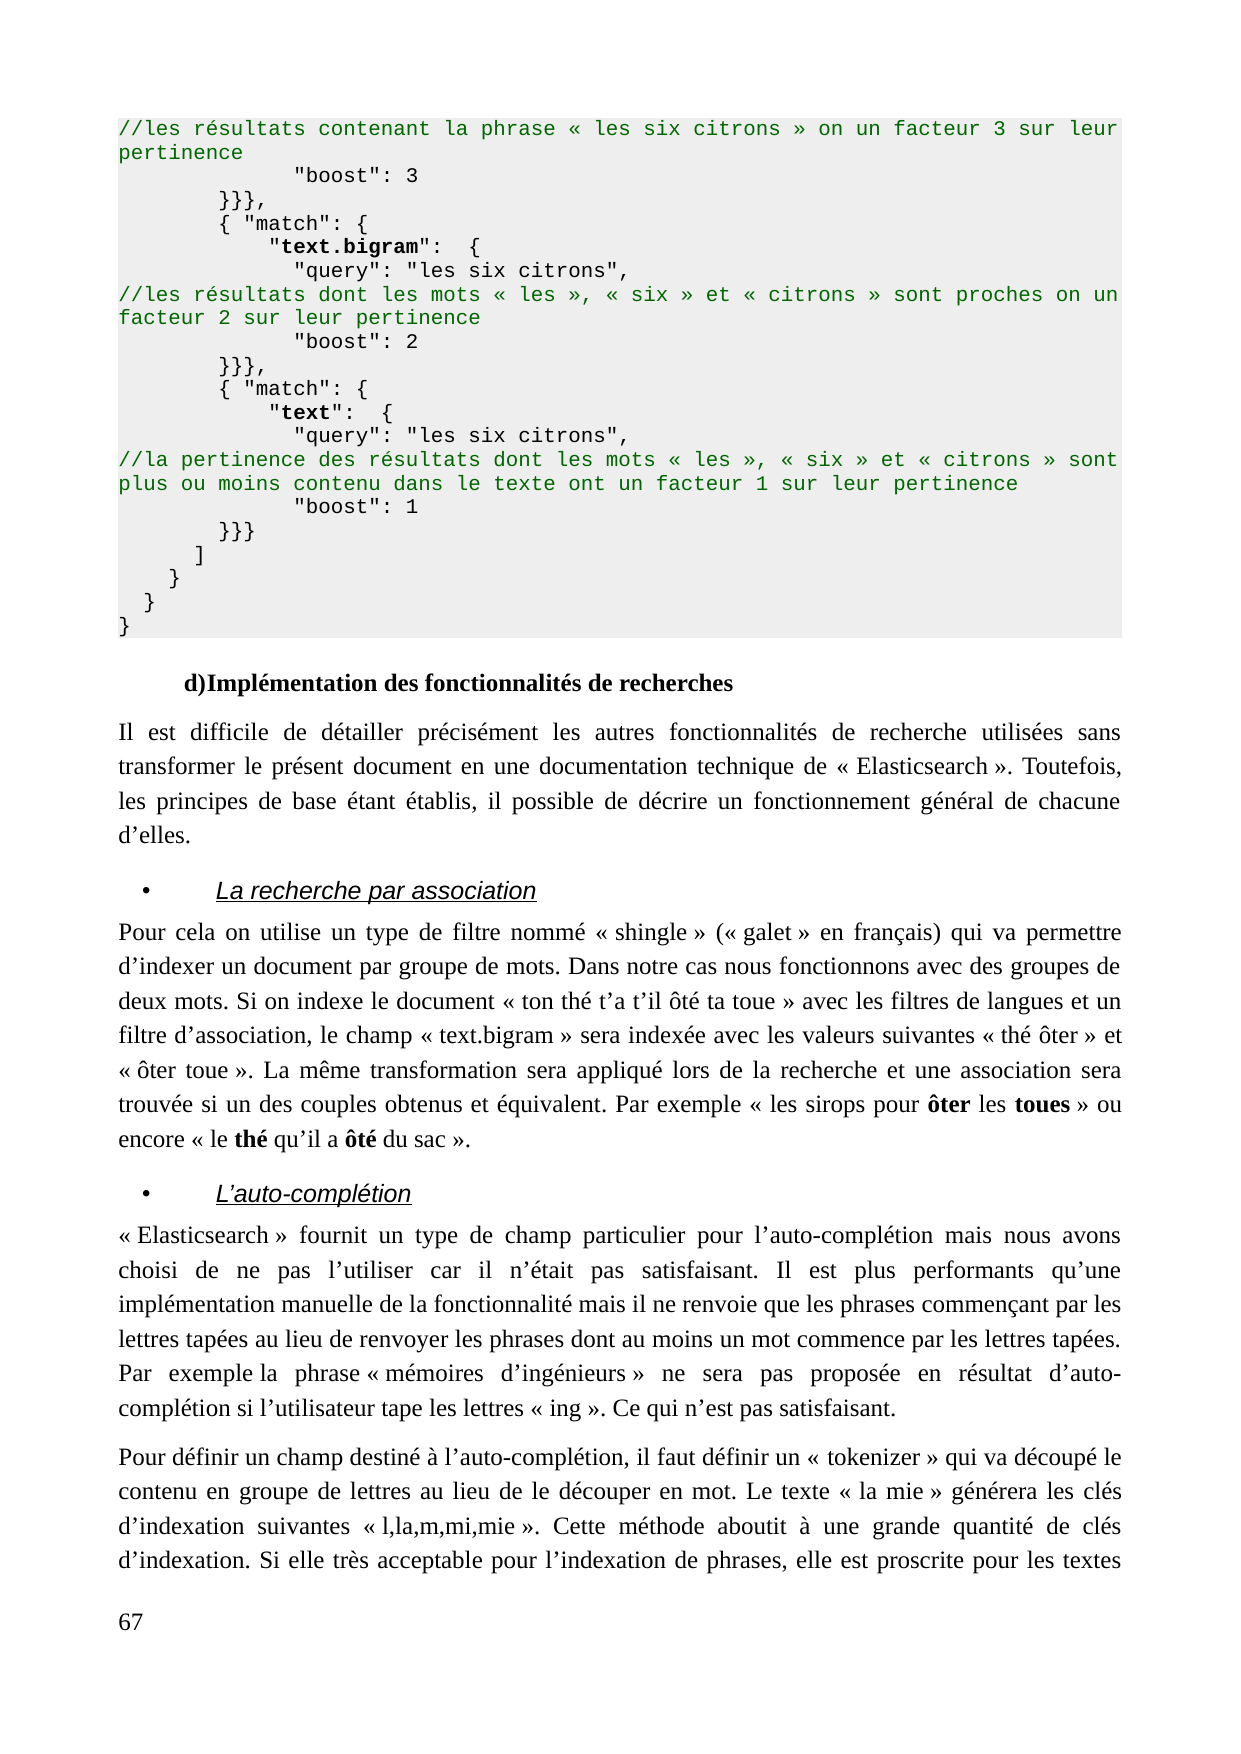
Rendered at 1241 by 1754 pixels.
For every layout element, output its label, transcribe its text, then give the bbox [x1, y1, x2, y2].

text } [118, 567, 1122, 591]
subtitle Implémentation des fonctionnalités de recherches [177, 668, 1122, 697]
text « Elasticsearch » fournit un type de champ particulier pour l’auto-complétion mais nous avons choisi de ne pas l’utiliser car il n’était pas satisfaisant. Il est plus performants qu’une implémentation manuelle de la fonctionnalité mais il ne renvoie que les phrases commençant par les lettres tapées au lieu de renvoyer les phrases dont au moins un mot commence par les lettres tapées. Par exemple la phrase « mémoires d’ingénieurs » ne sera pas proposée en résultat d’auto-complétion si l’utilisateur tape les lettres « ing ». Ce qui n’est pas satisfaisant. [118, 1221, 1122, 1422]
text //les résultats dont les mots « les », « six » et « citrons » sont proches on un facteur 2 sur leur pertinence [118, 284, 1122, 331]
text "text": { [118, 402, 1122, 426]
subtitle L’auto-complétion [142, 1179, 1122, 1208]
text "boost": 3 [118, 165, 1122, 189]
text Il est difficile de détailler précisément les autres fonctionnalités de recherche utilisées sans transformer le présent document en une documentation technique de « Elasticsearch ». Toutefois, les principes de base étant établis, il possible de décrire un fonctionnement général de chacune d’elles. [118, 717, 1122, 849]
text } [118, 591, 1122, 615]
text "query": "les six citrons", [118, 426, 1122, 449]
text }}} [118, 520, 1122, 544]
subtitle La recherche par association [142, 876, 1122, 904]
text Pour définir un champ destiné à l’auto-complétion, il faut définir un « tokenizer » qui va découpé le contenu en groupe de lettres au lieu de le découper en mot. Le texte « la mie » générera les clés d’indexation suivantes « l,la,m,mi,mie ». Cette méthode aboutit à une grande quantité de clés d’indexation. Si elle très acceptable pour l’indexation de phrases, elle est proscrite pour les textes [118, 1442, 1122, 1574]
text } [118, 615, 1122, 638]
text Pour cela on utilise un type de filtre nommé « shingle » (« galet » en français) qui va permettre d’indexer un document par groupe de mots. Dans notre cas nous fonctionnons avec des groupes de deux mots. Si on indexe le document « ton thé t’a t’il ôté ta toue » avec les filtres de langues et un filtre d’association, le champ « text.bigram » sera indexée avec les valeurs suivantes « thé ôter » et « ôter toue ». La même transformation sera appliqué lors de la recherche et une association sera trouvée si un des couples obtenus et équivalent. Par exemple « les sirops pour ôter les toues » ou encore « le thé qu’il a ôté du sac ». [118, 917, 1122, 1153]
text }}}, [118, 354, 1122, 378]
text }}}, [118, 189, 1122, 213]
text { "match": { [118, 213, 1122, 236]
text //les résultats contenant la phrase « les six citrons » on un facteur 3 sur leur pertinence [118, 118, 1122, 165]
text { "match": { [118, 378, 1122, 402]
text ] [118, 544, 1122, 567]
text "text.bigram": { [118, 236, 1122, 260]
text "query": "les six citrons", [118, 260, 1122, 284]
text "boost": 1 [118, 496, 1122, 520]
text //la pertinence des résultats dont les mots « les », « six » et « citrons » sont plus ou moins contenu dans le texte ont un facteur 1 sur leur pertinence [118, 449, 1122, 496]
text "boost": 2 [118, 331, 1122, 354]
